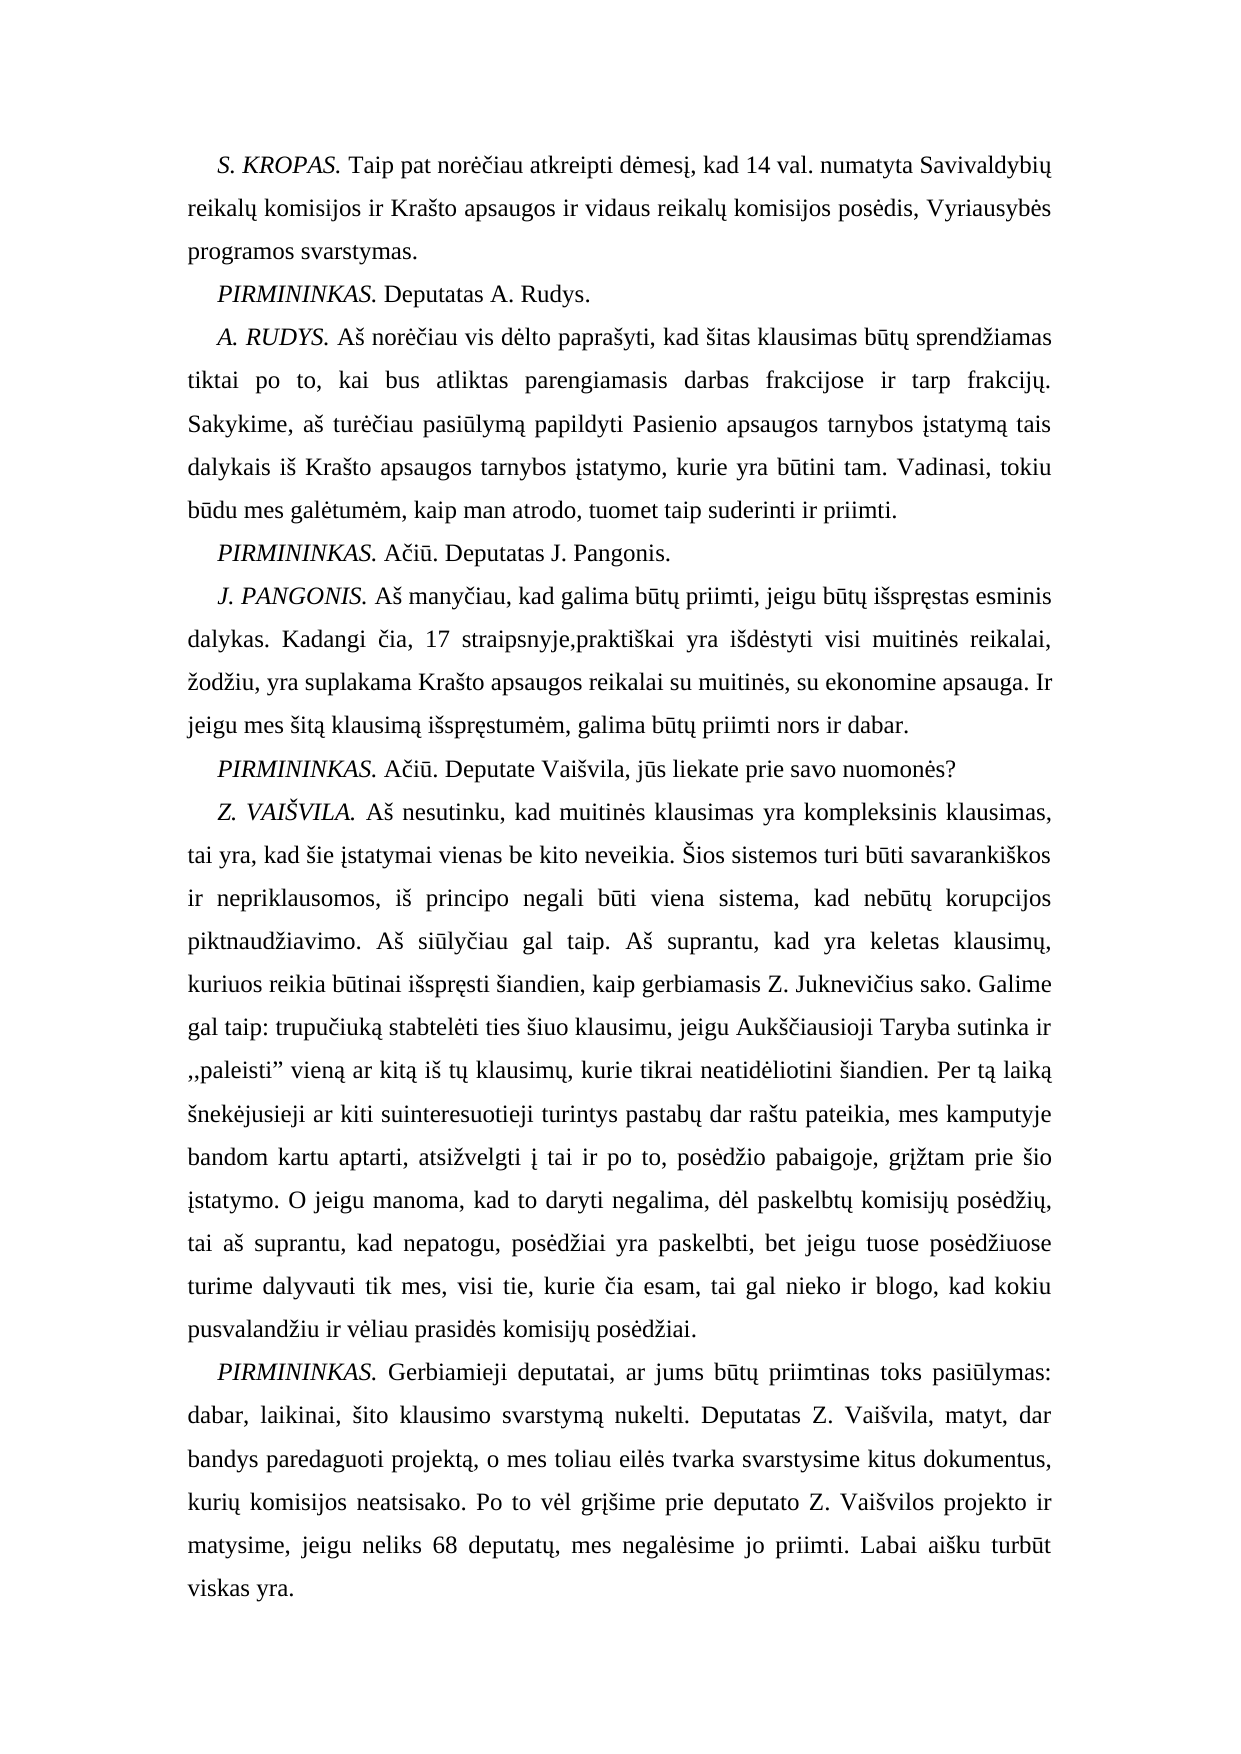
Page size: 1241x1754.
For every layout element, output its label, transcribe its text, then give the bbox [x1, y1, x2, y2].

text PIRMININKAS. Deputatas A. Rudys. [187, 279, 1053, 308]
text J. PANGONIS. Aš manyčiau, kad galima būtų priimti, jeigu būtų išspręstas esminis dalykas. Kadangi čia, 17 straipsnyje,praktiškai yra išdėstyti visi muitinės reikalai, žodžiu, yra suplakama Krašto apsaugos reikalai su muitinės, su ekonomine apsauga. Ir jeigu mes šitą klausimą išspręstumėm, galima būtų priimti nors ir dabar. [187, 581, 1053, 739]
text PIRMININKAS. Ačiū. Deputatas J. Pangonis. [187, 538, 1053, 567]
text A. RUDYS. Aš norėčiau vis dėlto paprašyti, kad šitas klausimas būtų sprendžiamas tiktai po to, kai bus atliktas parengiamasis darbas frakcijose ir tarp frakcijų. Sakykime, aš turėčiau pasiūlymą papildyti Pasienio apsaugos tarnybos įstatymą tais dalykais iš Krašto apsaugos tarnybos įstatymo, kurie yra būtini tam. Vadinasi, tokiu būdu mes galėtumėm, kaip man atrodo, tuomet taip suderinti ir priimti. [187, 322, 1053, 524]
text S. KROPAS. Taip pat norėčiau atkreipti dėmesį, kad 14 val. numatyta Savivaldybių reikalų komisijos ir Krašto apsaugos ir vidaus reikalų komisijos posėdis, Vyriausybės programos svarstymas. [187, 150, 1053, 265]
text PIRMININKAS. Gerbiamieji deputatai, ar jums būtų priimtinas toks pasiūlymas: dabar, laikinai, šito klausimo svarstymą nukelti. Deputatas Z. Vaišvila, matyt, dar bandys paredaguoti projektą, o mes toliau eilės tvarka svarstysime kitus dokumentus, kurių komisijos neatsisako. Po to vėl grįšime prie deputato Z. Vaišvilos projekto ir matysime, jeigu neliks 68 deputatų, mes negalėsime jo priimti. Labai aišku turbūt viskas yra. [187, 1357, 1053, 1602]
text Z. VAIŠVILA. Aš nesutinku, kad muitinės klausimas yra kompleksinis klausimas, tai yra, kad šie įstatymai vienas be kito neveikia. Šios sistemos turi būti savarankiškos ir nepriklausomos, iš principo negali būti viena sistema, kad nebūtų korupcijos piktnaudžiavimo. Aš siūlyčiau gal taip. Aš suprantu, kad yra keletas klausimų, kuriuos reikia būtinai išspręsti šiandien, kaip gerbiamasis Z. Juknevičius sako. Galime gal taip: trupučiuką stabtelėti ties šiuo klausimu, jeigu Aukščiausioji Taryba sutinka ir ,,paleisti” vieną ar kitą iš tų klausimų, kurie tikrai neatidėliotini šiandien. Per tą laiką šnekėjusieji ar kiti suinteresuotieji turintys pastabų dar raštu pateikia, mes kamputyje bandom kartu aptarti, atsižvelgti į tai ir po to, posėdžio pabaigoje, grįžtam prie šio įstatymo. O jeigu manoma, kad to daryti negalima, dėl paskelbtų komisijų posėdžių, tai aš suprantu, kad nepatogu, posėdžiai yra paskelbti, bet jeigu tuose posėdžiuose turime dalyvauti tik mes, visi tie, kurie čia esam, tai gal nieko ir blogo, kad kokiu pusvalandžiu ir vėliau prasidės komisijų posėdžiai. [187, 797, 1053, 1343]
text PIRMININKAS. Ačiū. Deputate Vaišvila, jūs liekate prie savo nuomonės? [187, 754, 1053, 782]
